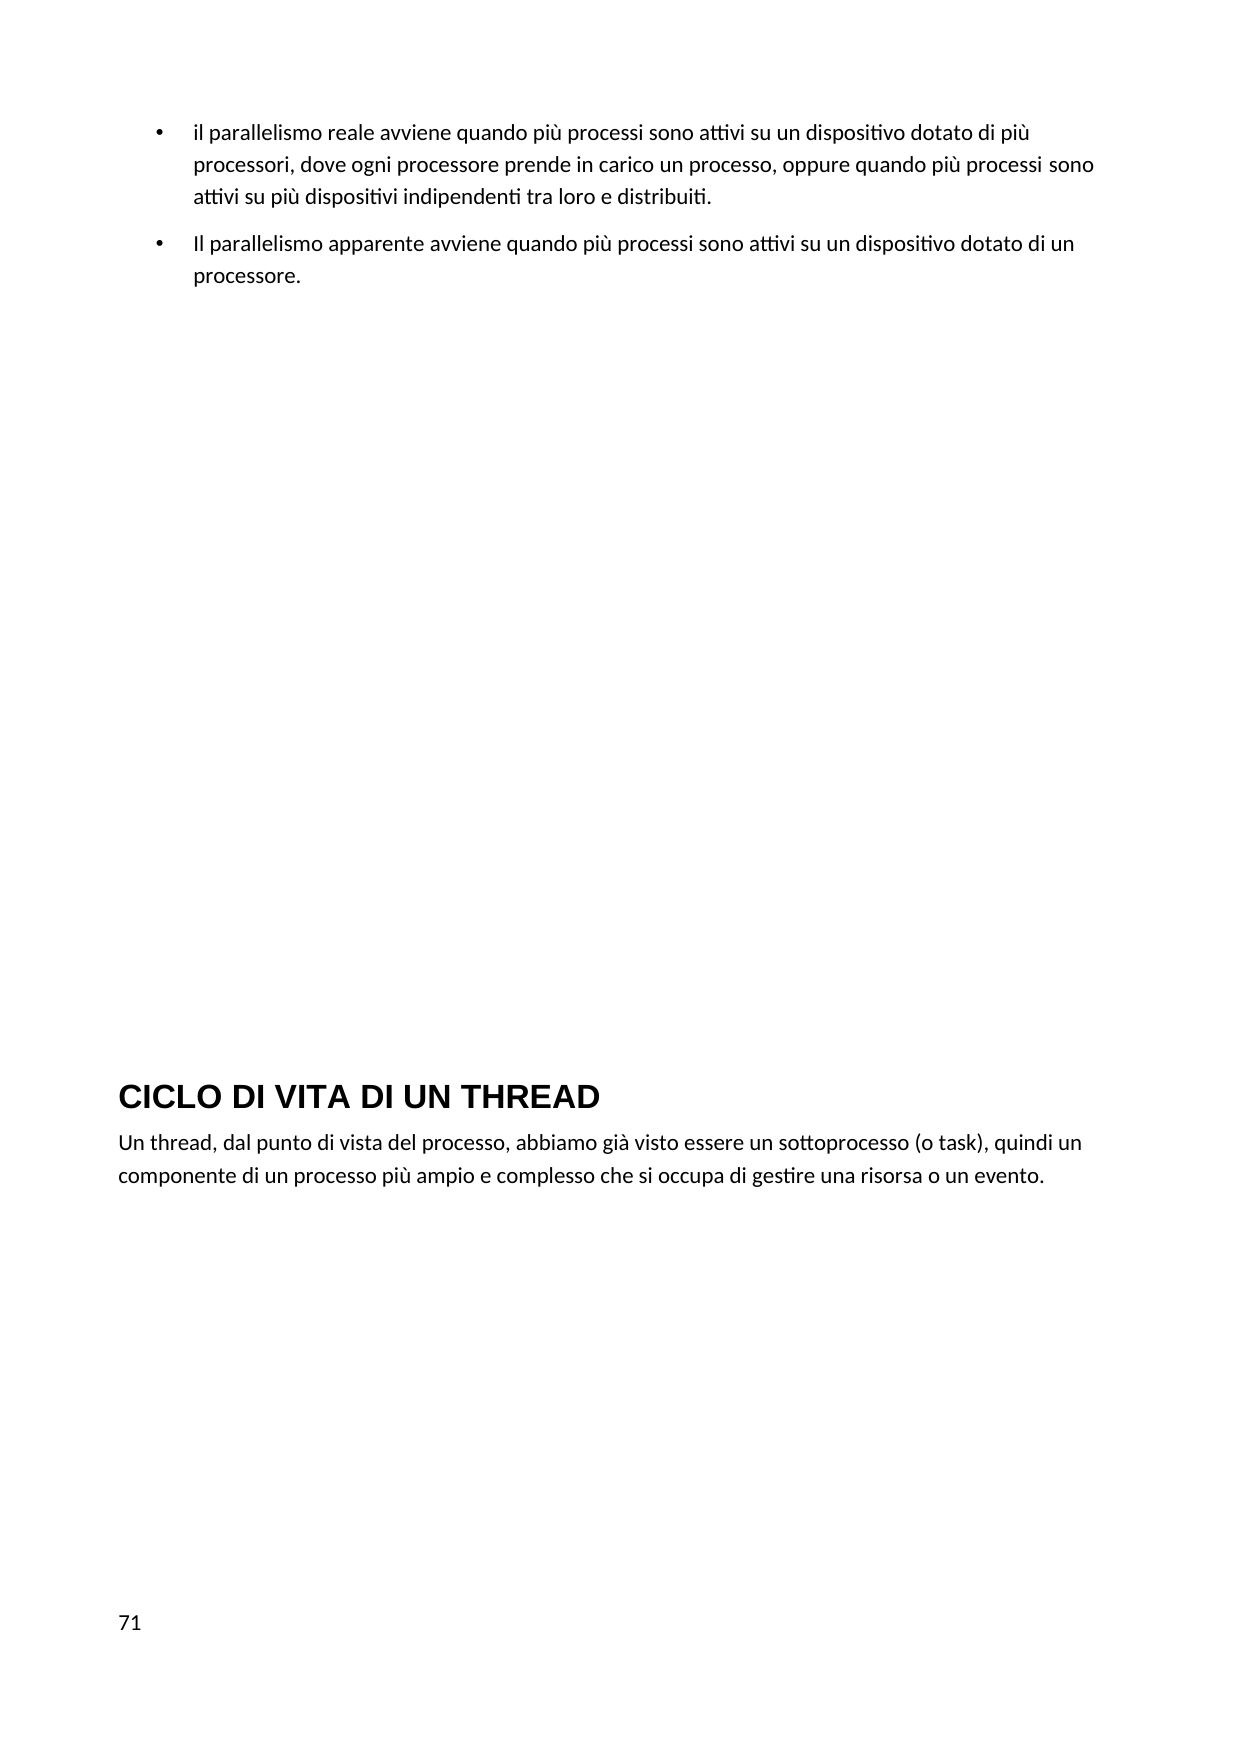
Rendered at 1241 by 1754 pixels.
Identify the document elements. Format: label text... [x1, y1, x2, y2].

list il parallelismo reale avviene quando più processi sono attivi su un dispositivo dotato di più processori, dove ogni processore prende in carico un processo, oppure quando più processi sono attivi su più dispositivi indipendenti tra loro e distribuiti. [156, 118, 1122, 211]
text Un thread, dal punto di vista del processo, abbiamo già visto essere un sottoprocesso (o task), quindi un componente di un processo più ampio e complesso che si occupa di gestire una risorsa o un evento. [118, 1128, 1122, 1189]
list Il parallelismo apparente avviene quando più processi sono attivi su un dispositivo dotato di un processore. [156, 229, 1122, 289]
subtitle CICLO DI VITA DI UN THREAD [118, 1077, 1122, 1116]
